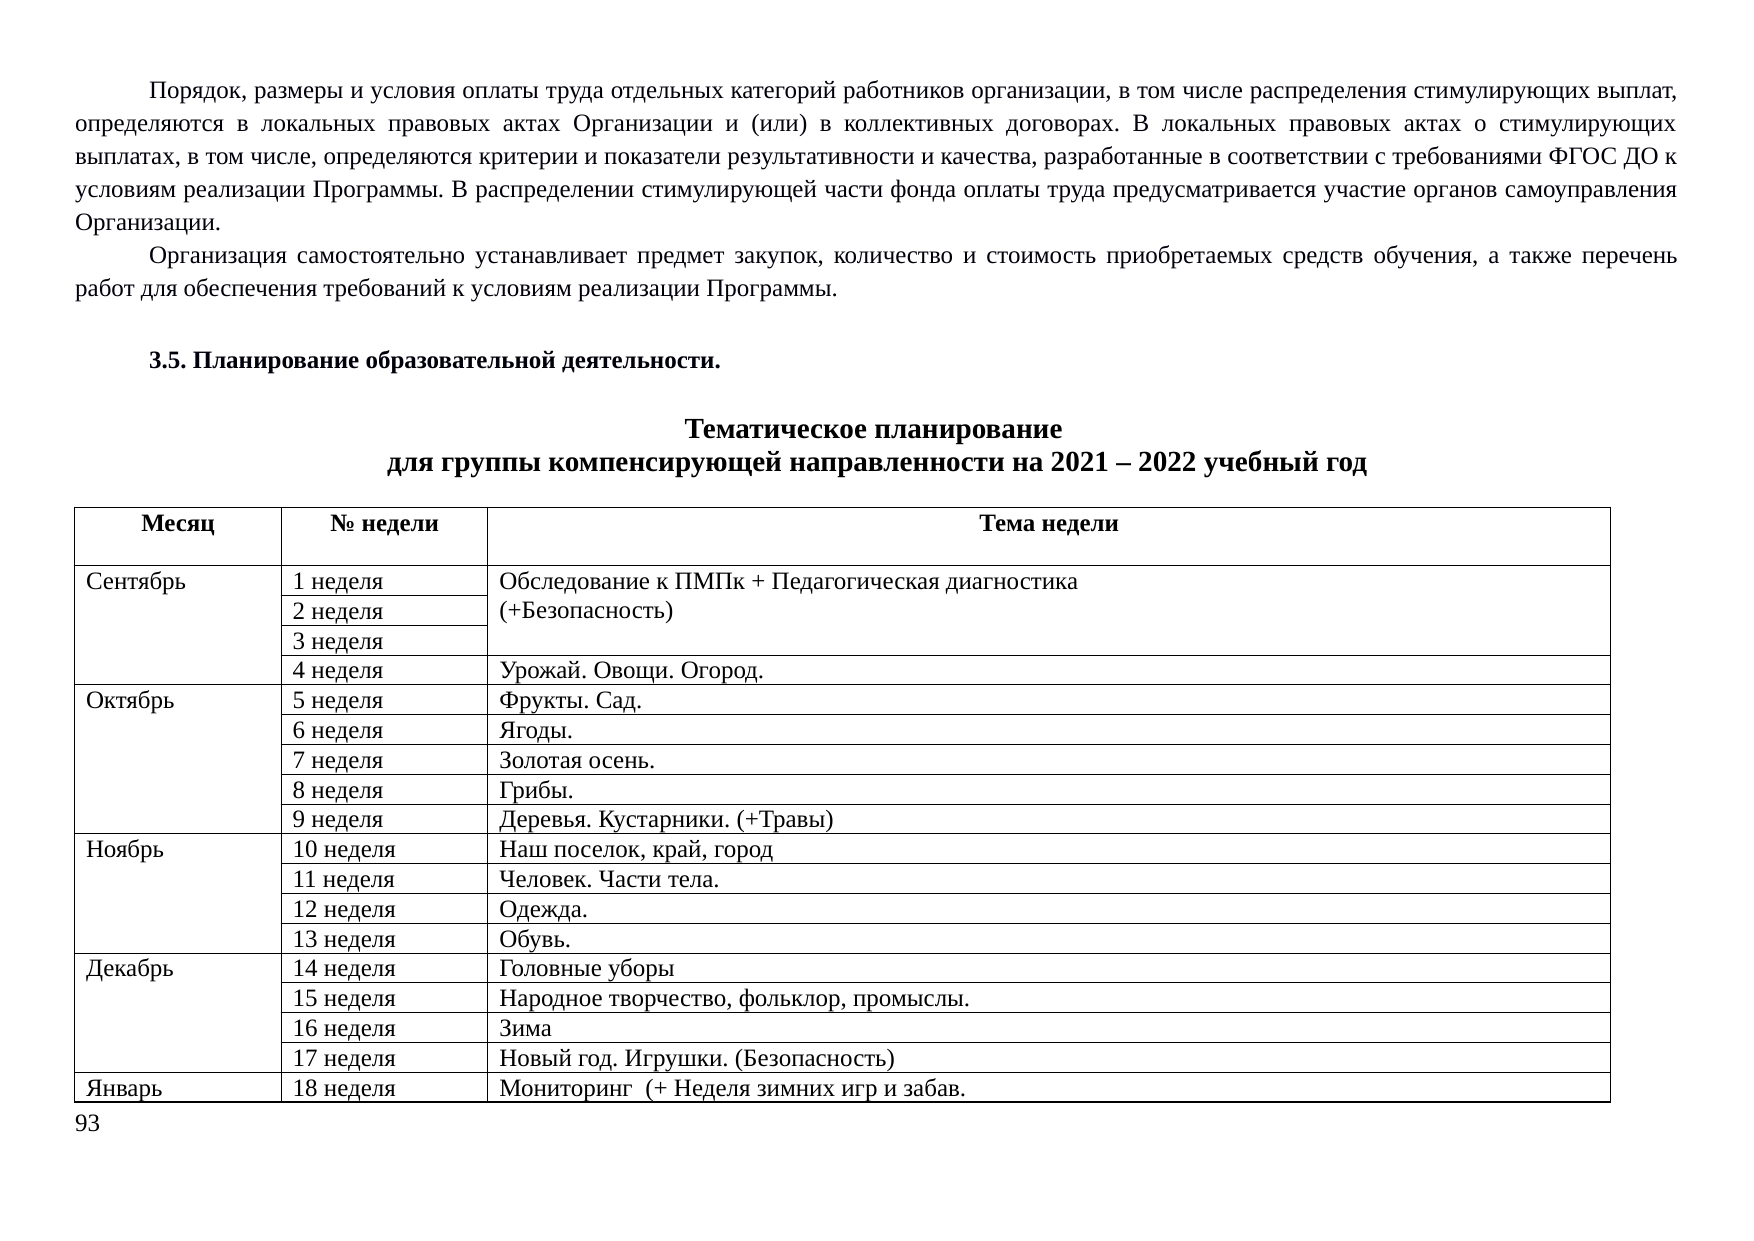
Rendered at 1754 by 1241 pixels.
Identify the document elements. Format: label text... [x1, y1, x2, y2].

table_cell 1 неделя [282, 566, 487, 595]
table_cell Ноябрь [75, 834, 281, 952]
table_cell Деревья. Кустарники. (+Травы) [488, 805, 1610, 833]
table_cell Головные уборы [488, 954, 1610, 982]
table_cell Фрукты. Сад. [488, 685, 1610, 714]
text Организация самостоятельно устанавливает предмет закупок, количество и стоимость приобретаемых средств обучения, а также перечень работ для обеспечения требований к условиям реализации Программы. [75, 240, 1679, 302]
table_cell Наш поселок, край, город [488, 834, 1610, 863]
table_cell 15 неделя [282, 983, 487, 1012]
table_cell Народное творчество, фольклор, промыслы. [488, 983, 1610, 1012]
table_cell 18 неделя [282, 1073, 487, 1101]
table_cell 17 неделя [282, 1043, 487, 1072]
table_cell Ягоды. [488, 715, 1610, 744]
table_cell 11 неделя [282, 864, 487, 893]
table_cell Человек. Части тела. [488, 864, 1610, 893]
table_cell Сентябрь [75, 566, 281, 684]
table_cell 14 неделя [282, 954, 487, 982]
table_cell Январь [75, 1073, 281, 1101]
text Порядок, размеры и условия оплаты труда отдельных категорий работников организации, в том числе распределения стимулирующих выплат, определяются в локальных правовых актах Организации и (или) в коллективных договорах. В локальных правовых актах о стимулирующих выплатах, в том числе, определяются критерии и показатели результативности и качества, разработанные в соответствии с требованиями ФГОС ДО к условиям реализации Программы. В распределении стимулирующей части фонда оплаты труда предусматривается участие органов самоуправления Организации. [75, 75, 1679, 236]
table_cell 6 неделя [282, 715, 487, 744]
table_cell 5 неделя [282, 685, 487, 714]
table_cell Зима [488, 1013, 1610, 1042]
table_cell 13 неделя [282, 924, 487, 952]
table_cell 7 неделя [282, 745, 487, 774]
table_cell 9 неделя [282, 805, 487, 833]
text Тематическое планирование [75, 411, 1679, 444]
table_cell Обувь. [488, 924, 1610, 952]
table_cell Урожай. Овощи. Огород. [488, 656, 1610, 684]
table_cell Октябрь [75, 685, 281, 833]
table_cell Мониторинг (+ Неделя зимних игр и забав. [488, 1073, 1610, 1101]
table_cell Обследование к ПМПк + Педагогическая диагностика (+Безопасность) [488, 566, 1610, 654]
table_cell 8 неделя [282, 775, 487, 803]
table_cell 12 неделя [282, 894, 487, 923]
table_header № недели [282, 508, 487, 565]
table_cell 10 неделя [282, 834, 487, 863]
table_cell 16 неделя [282, 1013, 487, 1042]
table_cell 2 неделя [282, 596, 487, 625]
table_header Тема недели [488, 508, 1610, 565]
text для группы компенсирующей направленности на 2021 – 2022 учебный год [75, 444, 1679, 478]
table_cell Новый год. Игрушки. (Безопасность) [488, 1043, 1610, 1072]
table_cell 3 неделя [282, 626, 487, 654]
table_cell Одежда. [488, 894, 1610, 923]
text 3.5. Планирование образовательной деятельности. [75, 345, 1679, 373]
table_cell Декабрь [75, 954, 281, 1072]
table_cell 4 неделя [282, 656, 487, 684]
table_cell Грибы. [488, 775, 1610, 803]
table_cell Золотая осень. [488, 745, 1610, 774]
table_header Месяц [75, 508, 281, 565]
